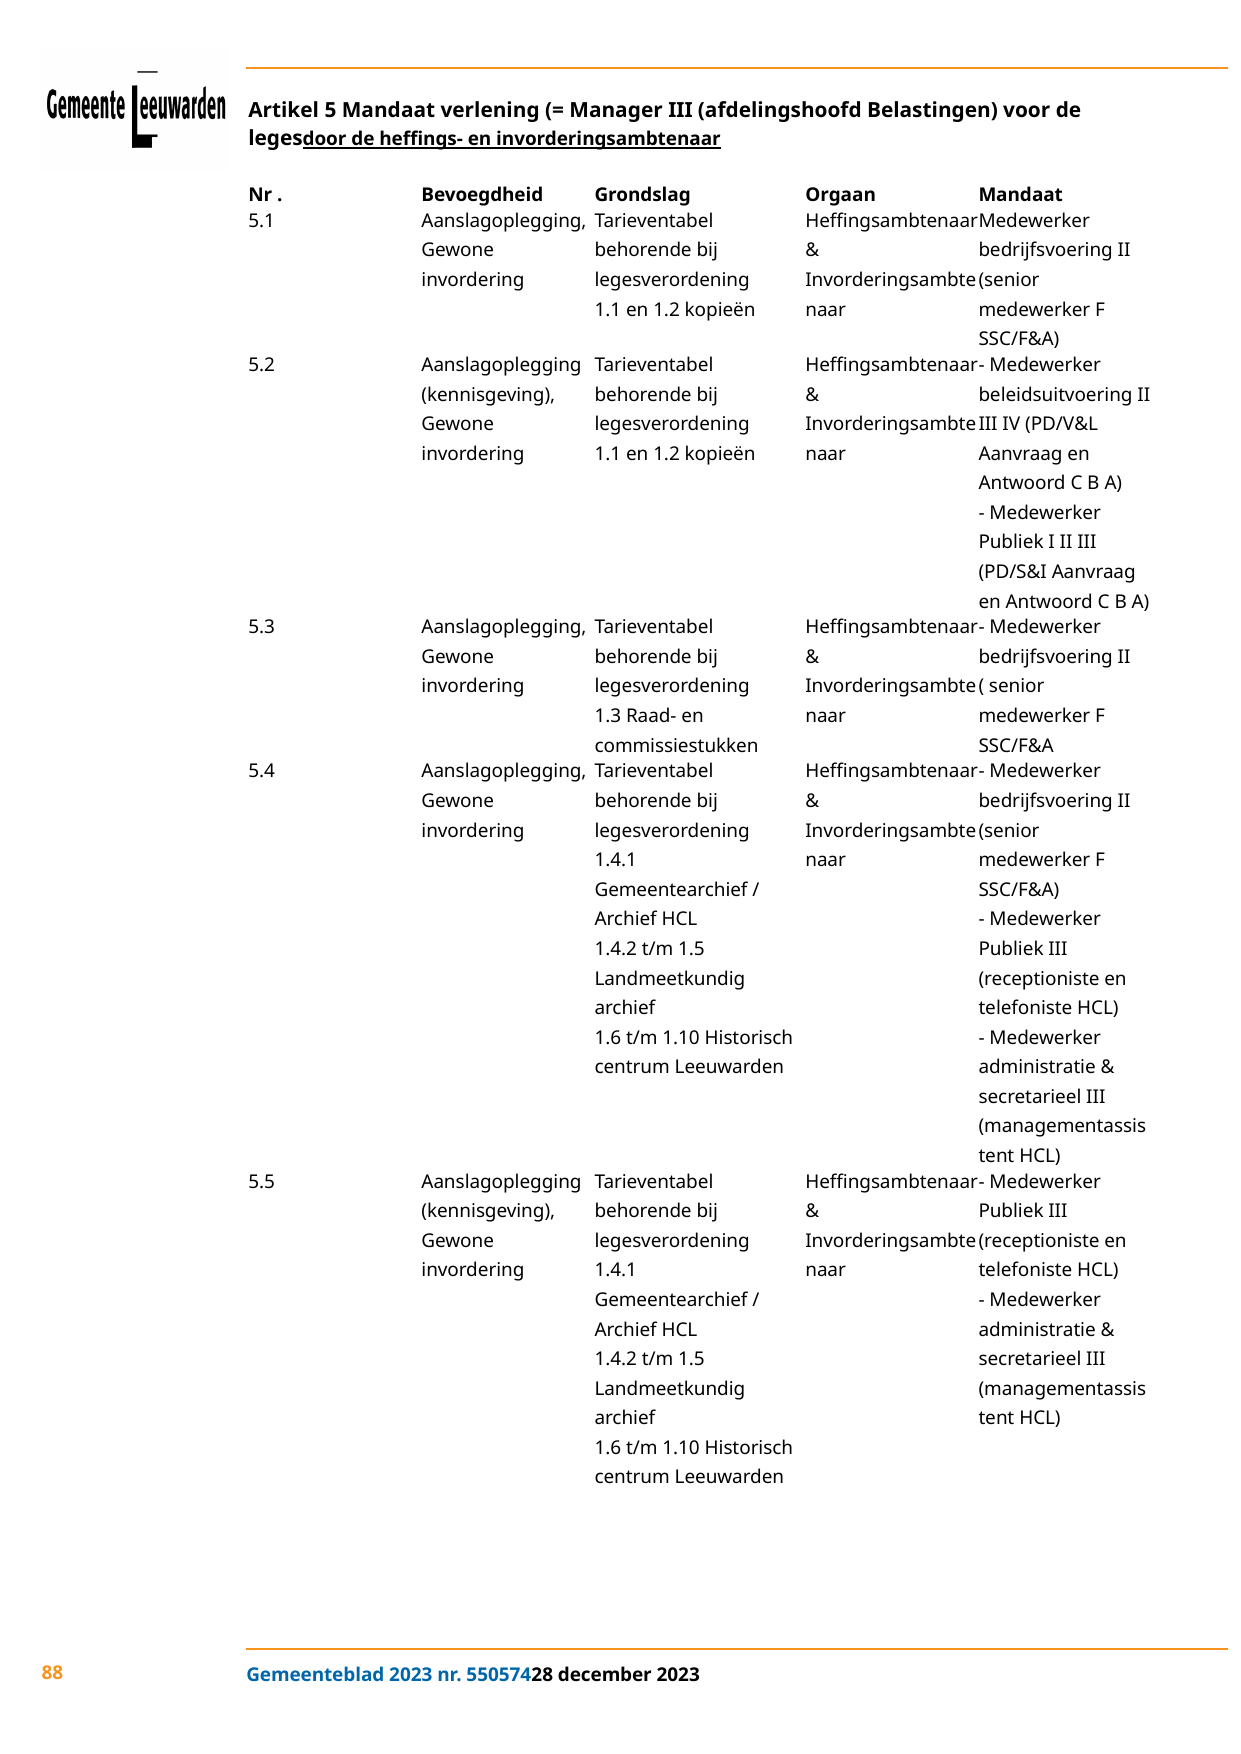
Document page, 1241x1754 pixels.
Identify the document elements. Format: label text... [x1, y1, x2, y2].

table_cell Medewerker bedrijfsvoering II (senior medewerker F SSC/F&A) [978, 207, 1152, 351]
table_cell Heffingsambtenaar & Invorderingsambtenaar [805, 207, 978, 351]
table_cell Heffingsambtenaar & Invorderingsambtenaar [805, 1168, 978, 1489]
table_cell - Medewerker bedrijfsvoering II (senior medewerker F SSC/F&A) - Medewerker Publiek III (receptioniste en telefoniste HCL) - Medewerker administratie & secretarieel III (managementassistent HCL) [978, 758, 1152, 1168]
table_header Bevoegdheid [421, 181, 594, 207]
table_header Mandaat [978, 181, 1152, 207]
table_cell Heffingsambtenaar & Invorderingsambtenaar [805, 351, 978, 613]
table_cell Aanslagoplegging (kennisgeving), Gewone invordering [421, 351, 594, 613]
table_cell 5.3 [248, 614, 421, 758]
table_cell Tarieventabel behorende bij legesverordening 1.4.1 Gemeentearchief / Archief HCL 1.4.2 t/m 1.5 Landmeetkundig archief 1.6 t/m 1.10 Historisch centrum Leeuwarden [594, 1168, 805, 1489]
table_cell - Medewerker Publiek III (receptioniste en telefoniste HCL) - Medewerker administratie & secretarieel III (managementassistent HCL) [978, 1168, 1152, 1489]
table_header Nr . [248, 181, 421, 207]
table_cell 5.4 [248, 758, 421, 1168]
table_cell Aanslagoplegging, Gewone invordering [421, 207, 594, 351]
table_cell Heffingsambtenaar & Invorderingsambtenaar [805, 614, 978, 758]
table_cell - Medewerker bedrijfsvoering II ( senior medewerker F SSC/F&A [978, 614, 1152, 758]
table_cell Aanslagoplegging (kennisgeving), Gewone invordering [421, 1168, 594, 1489]
table_header Orgaan [805, 181, 978, 207]
table_cell 5.2 [248, 351, 421, 613]
table_cell Aanslagoplegging, Gewone invordering [421, 758, 594, 1168]
table_cell - Medewerker beleidsuitvoering II III IV (PD/V&L Aanvraag en Antwoord C B A) - Medewerker Publiek I II III (PD/S&I Aanvraag en Antwoord C B A) [978, 351, 1152, 613]
table_cell Tarieventabel behorende bij legesverordening 1.4.1 Gemeentearchief / Archief HCL 1.4.2 t/m 1.5 Landmeetkundig archief 1.6 t/m 1.10 Historisch centrum Leeuwarden [594, 758, 805, 1168]
table_cell 5.5 [248, 1168, 421, 1489]
table_cell 5.1 [248, 207, 421, 351]
table_cell Aanslagoplegging, Gewone invordering [421, 614, 594, 758]
table_cell Tarieventabel behorende bij legesverordening 1.1 en 1.2 kopieën [594, 351, 805, 613]
table_cell Tarieventabel behorende bij legesverordening 1.3 Raad- en commissiestukken [594, 614, 805, 758]
table_cell Heffingsambtenaar & Invorderingsambtenaar [805, 758, 978, 1168]
table_header Grondslag [594, 181, 805, 207]
picture [41, 47, 231, 172]
text Artikel 5 Mandaat verlening (= Manager III (afdelingshoofd Belastingen) voor de legesdoor de heffings- en invorderingsambtenaar [248, 95, 1152, 152]
table_cell Tarieventabel behorende bij legesverordening 1.1 en 1.2 kopieën [594, 207, 805, 351]
